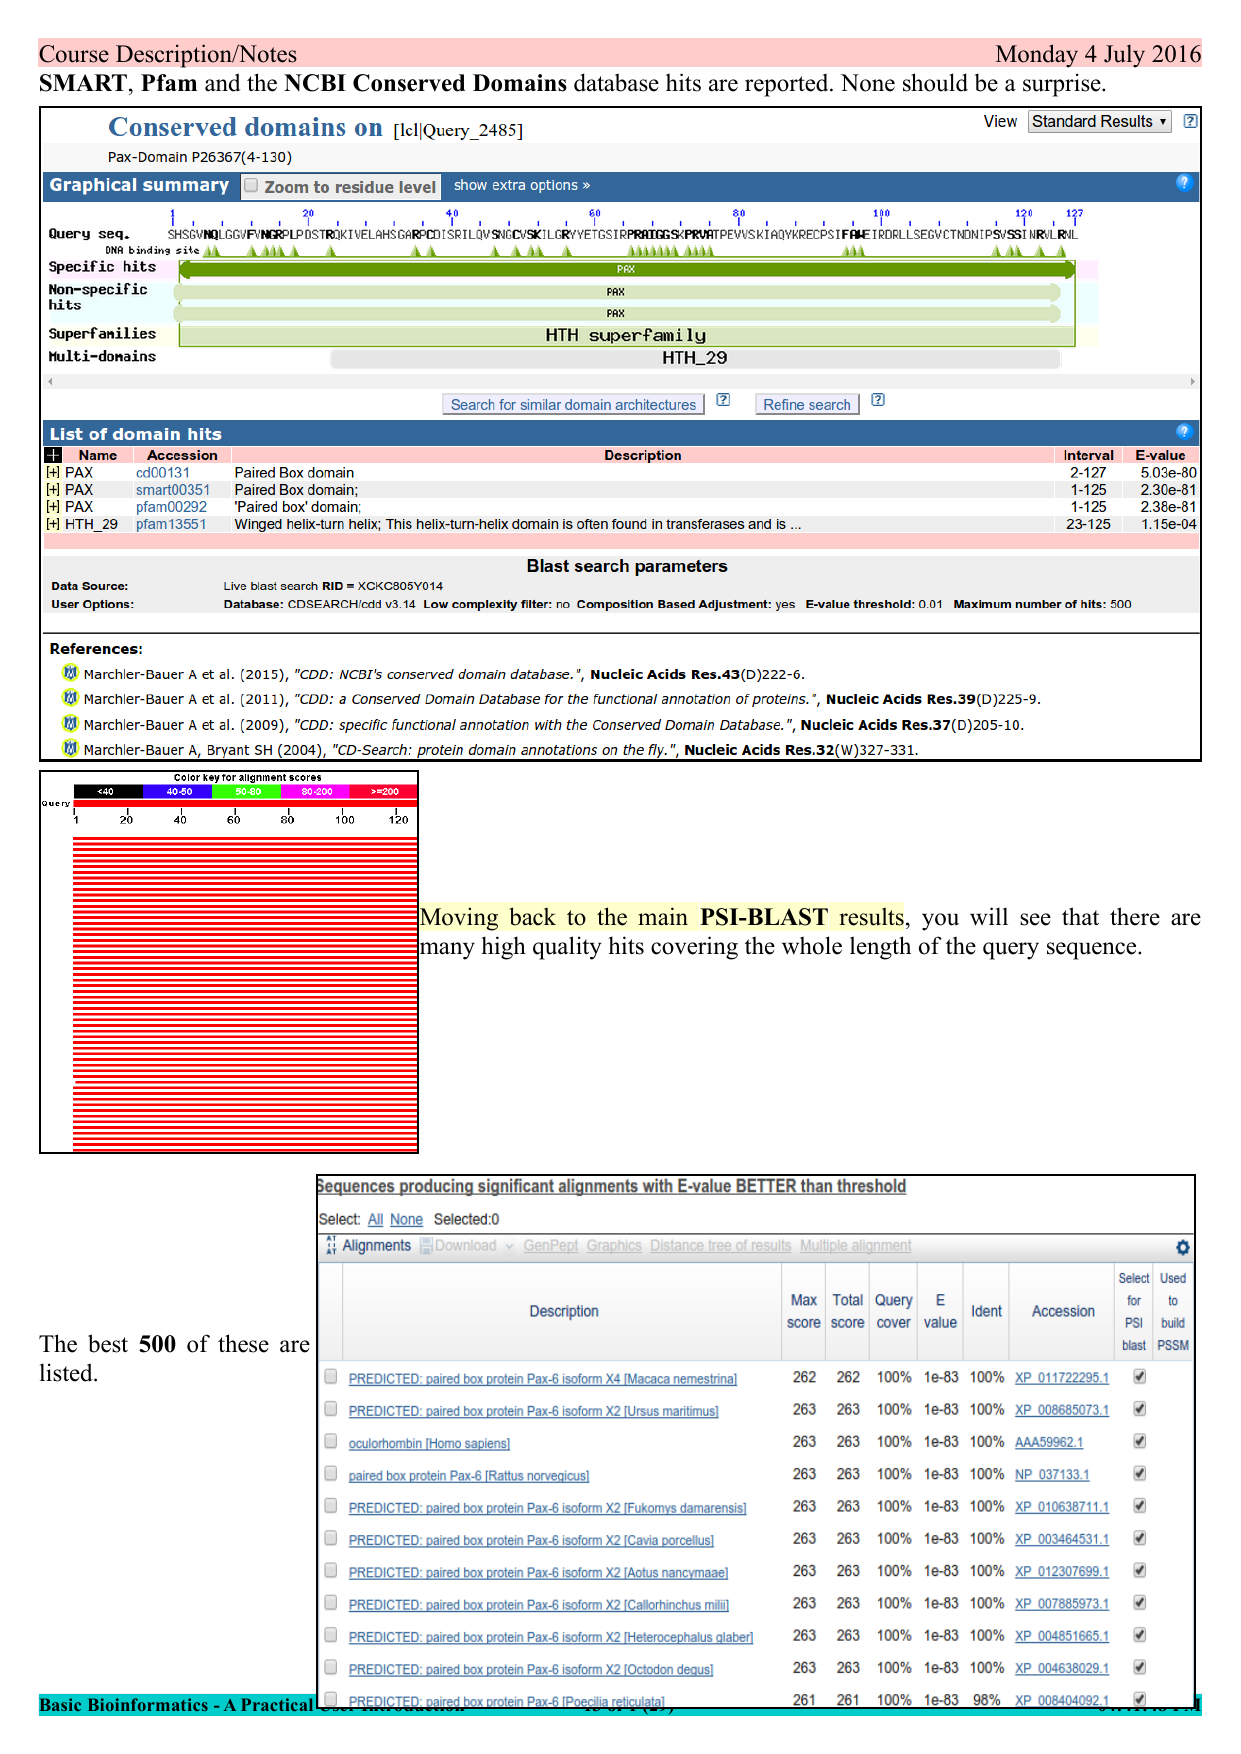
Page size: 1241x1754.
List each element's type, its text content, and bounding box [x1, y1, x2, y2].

picture [318, 1176, 1194, 1707]
picture [41, 108, 1200, 759]
picture [41, 772, 417, 1152]
text Moving back to the main PSI-BLAST results, you will see that there are many high quality hits covering the whole length of the query sequence. [419, 902, 1202, 960]
text SMART, Pfam and the NCBI Conserved Domains database hits are reported. None should be a surprise. [38, 67, 1202, 97]
text The best 500 of these are listed. [38, 1329, 316, 1387]
